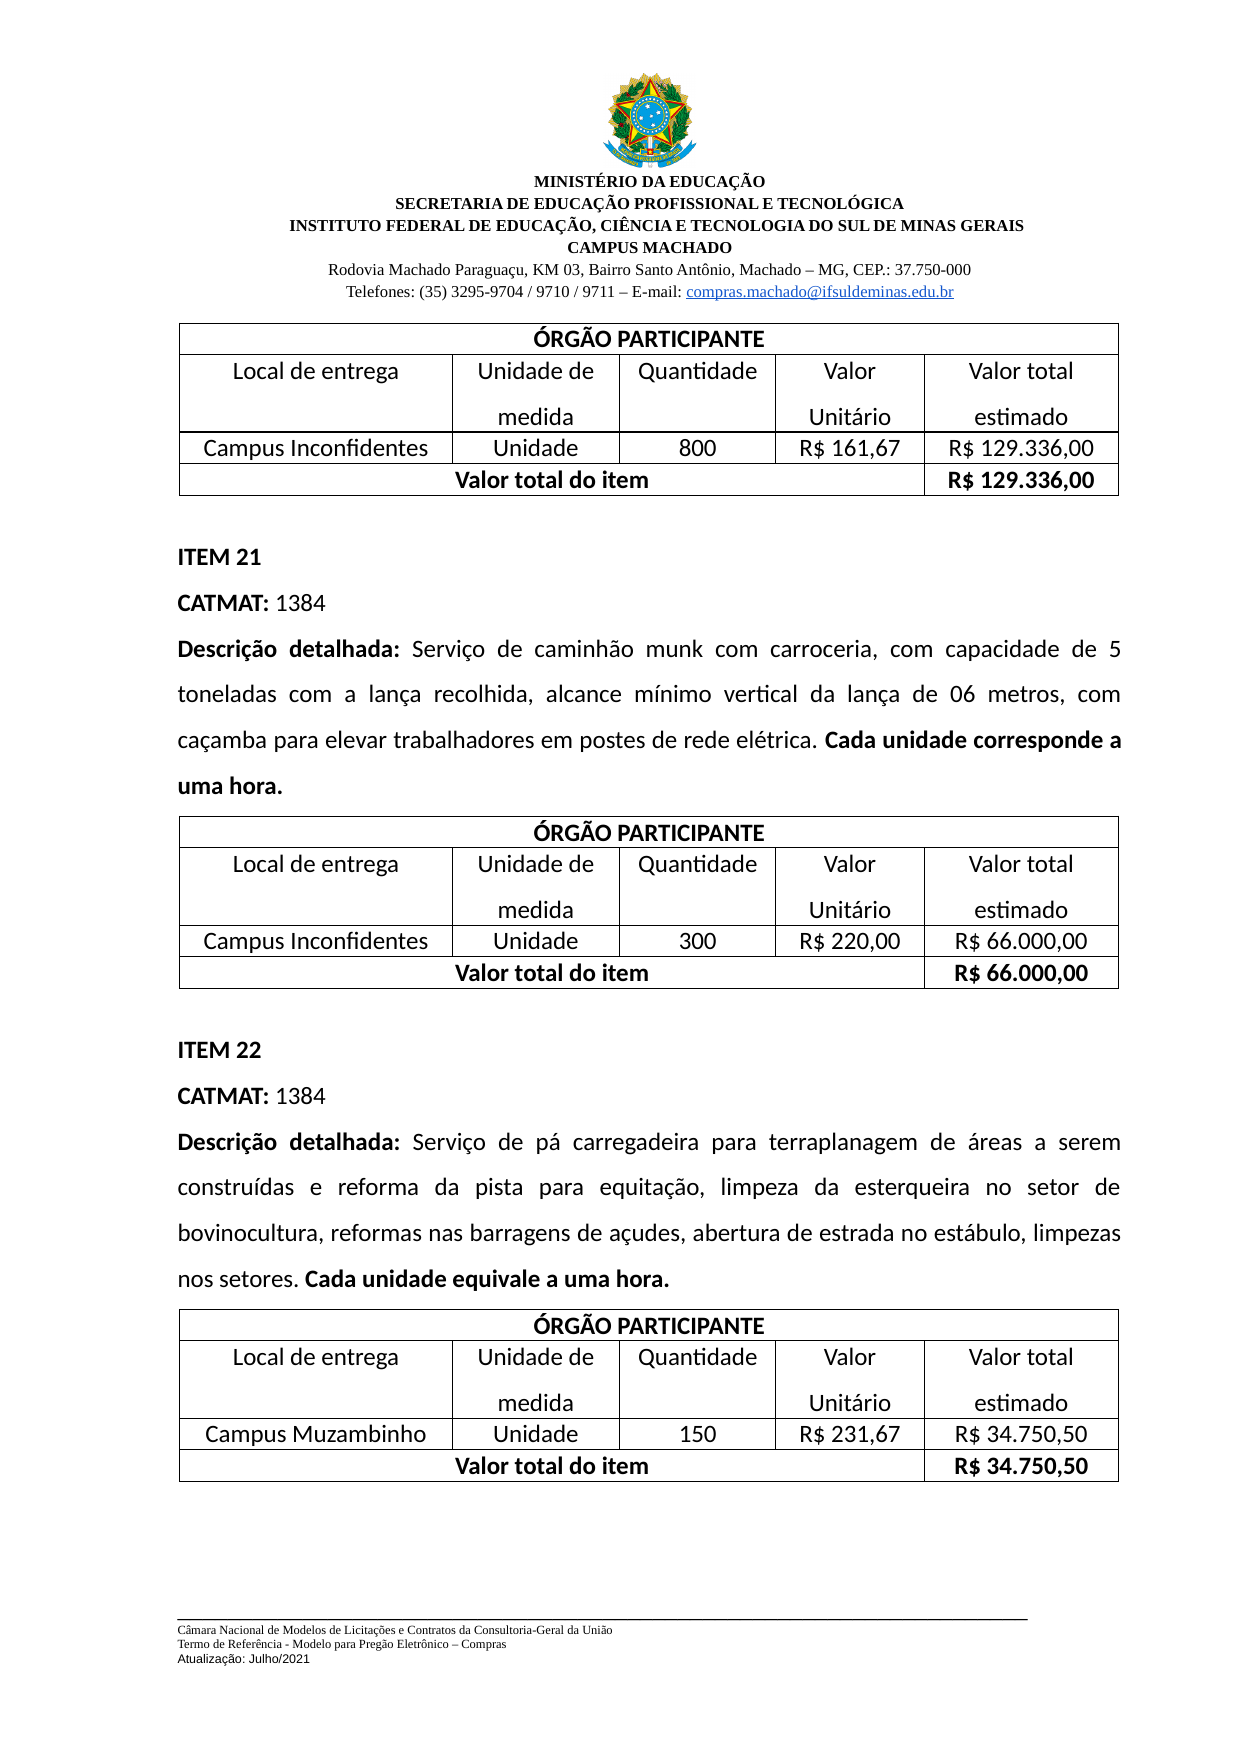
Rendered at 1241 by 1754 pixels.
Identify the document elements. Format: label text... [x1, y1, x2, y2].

table_cell 150 [620, 1419, 775, 1449]
table_cell Unidade [453, 433, 619, 463]
table_cell Valor total do item [180, 957, 924, 988]
picture [669, 149, 680, 155]
table_cell Campus Muzambinho [180, 1419, 452, 1449]
table_cell Unidade de medida [453, 848, 619, 924]
text ITEM 21 [177, 541, 1122, 572]
table_cell Campus Inconfidentes [180, 433, 452, 463]
table_cell Valor Unitário [776, 1341, 924, 1418]
table_cell R$ 34.750,50 [925, 1419, 1118, 1449]
table_cell Valor total estimado [925, 1341, 1118, 1418]
table_cell R$ 161,67 [776, 433, 924, 463]
table_cell R$ 220,00 [776, 926, 924, 956]
table_header ÓRGÃO PARTICIPANTE [180, 817, 1118, 847]
table_cell Valor Unitário [776, 848, 924, 924]
table_cell Valor total do item [180, 1450, 924, 1481]
text CATMAT: 1384 [177, 1080, 1122, 1111]
picture [603, 73, 697, 168]
table_cell Local de entrega [180, 1341, 452, 1418]
text Descrição detalhada: Serviço de caminhão munk com carroceria, com capacidade de 5 toneladas com a lança recolhida, alcance mínimo vertical da lança de 06 metros, com caçamba para elevar trabalhadores em postes de rede elétrica. Cada unidade corresponde a uma hora. [177, 633, 1122, 800]
table_cell Local de entrega [180, 848, 452, 924]
table_cell Unidade de medida [453, 1341, 619, 1418]
table_cell Quantidade [620, 355, 775, 431]
table_cell Quantidade [620, 1341, 775, 1418]
table_cell Valor Unitário [776, 355, 924, 431]
table_cell Unidade [453, 926, 619, 956]
table_cell R$ 66.000,00 [925, 926, 1118, 956]
table_cell Valor total estimado [925, 848, 1118, 924]
table_cell Valor total estimado [925, 355, 1118, 431]
table_header ÓRGÃO PARTICIPANTE [180, 324, 1118, 354]
table_cell 300 [620, 926, 775, 956]
picture [643, 163, 658, 168]
table_cell R$ 231,67 [776, 1419, 924, 1449]
text ITEM 22 [177, 1034, 1122, 1065]
table_cell R$ 34.750,50 [925, 1450, 1118, 1481]
table_cell R$ 66.000,00 [925, 957, 1118, 988]
table_cell R$ 129.336,00 [925, 464, 1118, 494]
table_cell Local de entrega [180, 355, 452, 431]
table_cell R$ 129.336,00 [925, 433, 1118, 463]
table_cell Quantidade [620, 848, 775, 924]
text CATMAT: 1384 [177, 587, 1122, 617]
table_cell 800 [620, 433, 775, 463]
table_header ÓRGÃO PARTICIPANTE [180, 1310, 1118, 1340]
text Descrição detalhada: Serviço de pá carregadeira para terraplanagem de áreas a serem construídas e reforma da pista para equitação, limpeza da esterqueira no setor de bovinocultura, reformas nas barragens de açudes, abertura de estrada no estábulo, limpezas nos setores. Cada unidade equivale a uma hora. [177, 1126, 1122, 1293]
table_cell Unidade [453, 1419, 619, 1449]
table_cell Campus Inconfidentes [180, 926, 452, 956]
table_cell Unidade de medida [453, 355, 619, 431]
table_cell Valor total do item [180, 464, 924, 494]
